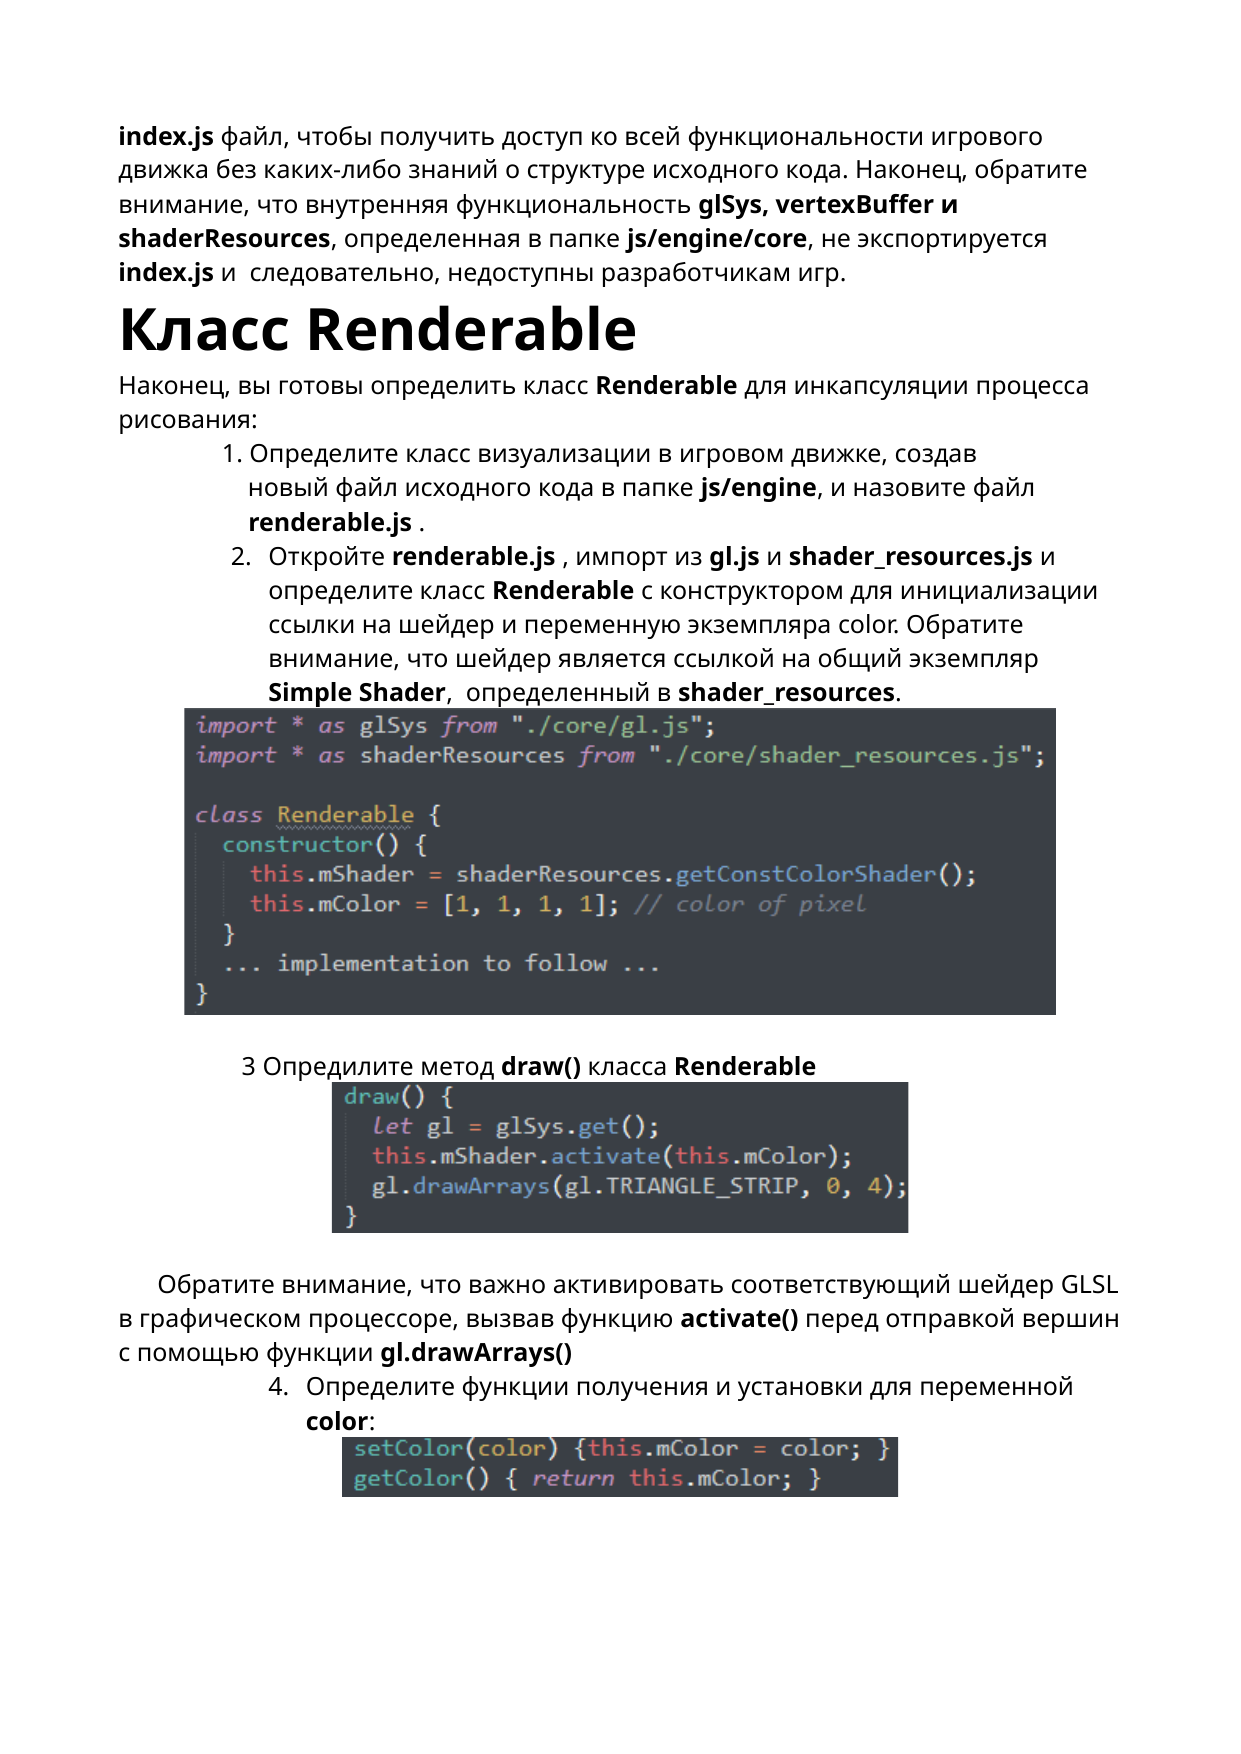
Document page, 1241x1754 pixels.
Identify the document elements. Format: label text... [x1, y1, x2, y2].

picture [342, 1437, 899, 1497]
text renderable.js . [118, 504, 1122, 538]
text Наконец, вы готовы определить класс Renderable для инкапсуляции процесса рисования: [118, 368, 1122, 436]
list Определите функции получения и установки для переменной color: [268, 1369, 1122, 1437]
text новый файл исходного кода в папке js/engine, и назовите файл [118, 470, 1122, 504]
list Откройте renderable.js , импорт из gl.js и shader_resources.js и определите класс Renderable с конструктором для инициализации ссылки на шейдер и переменную экземпляра color. Обратите внимание, что шейдер является ссылкой на общий экземпляр Simple Shader, определенный в shader_resources. [231, 538, 1122, 708]
text 1. Определите класс визуализации в игровом движке, создав [118, 436, 1122, 470]
text Класс Renderable [118, 288, 1122, 368]
text Обратите внимание, что важно активировать соответствующий шейдер GLSL в графическом процессоре, вызвав функцию activate() перед отправкой вершин с помощью функции gl.drawArrays() [118, 1267, 1122, 1369]
text 3 Опредилите метод draw() класса Renderable [118, 1049, 1122, 1083]
text index.js файл, чтобы получить доступ ко всей функциональности игрового движка без каких-либо знаний о структуре исходного кода. Наконец, обратите внимание, что внутренняя функциональность glSys, vertexBuffer и shaderResources, определенная в папке js/engine/core, не экспортируется index.js и следовательно, недоступны разработчикам игр. [118, 118, 1122, 288]
picture [331, 1082, 909, 1233]
picture [184, 708, 1056, 1015]
